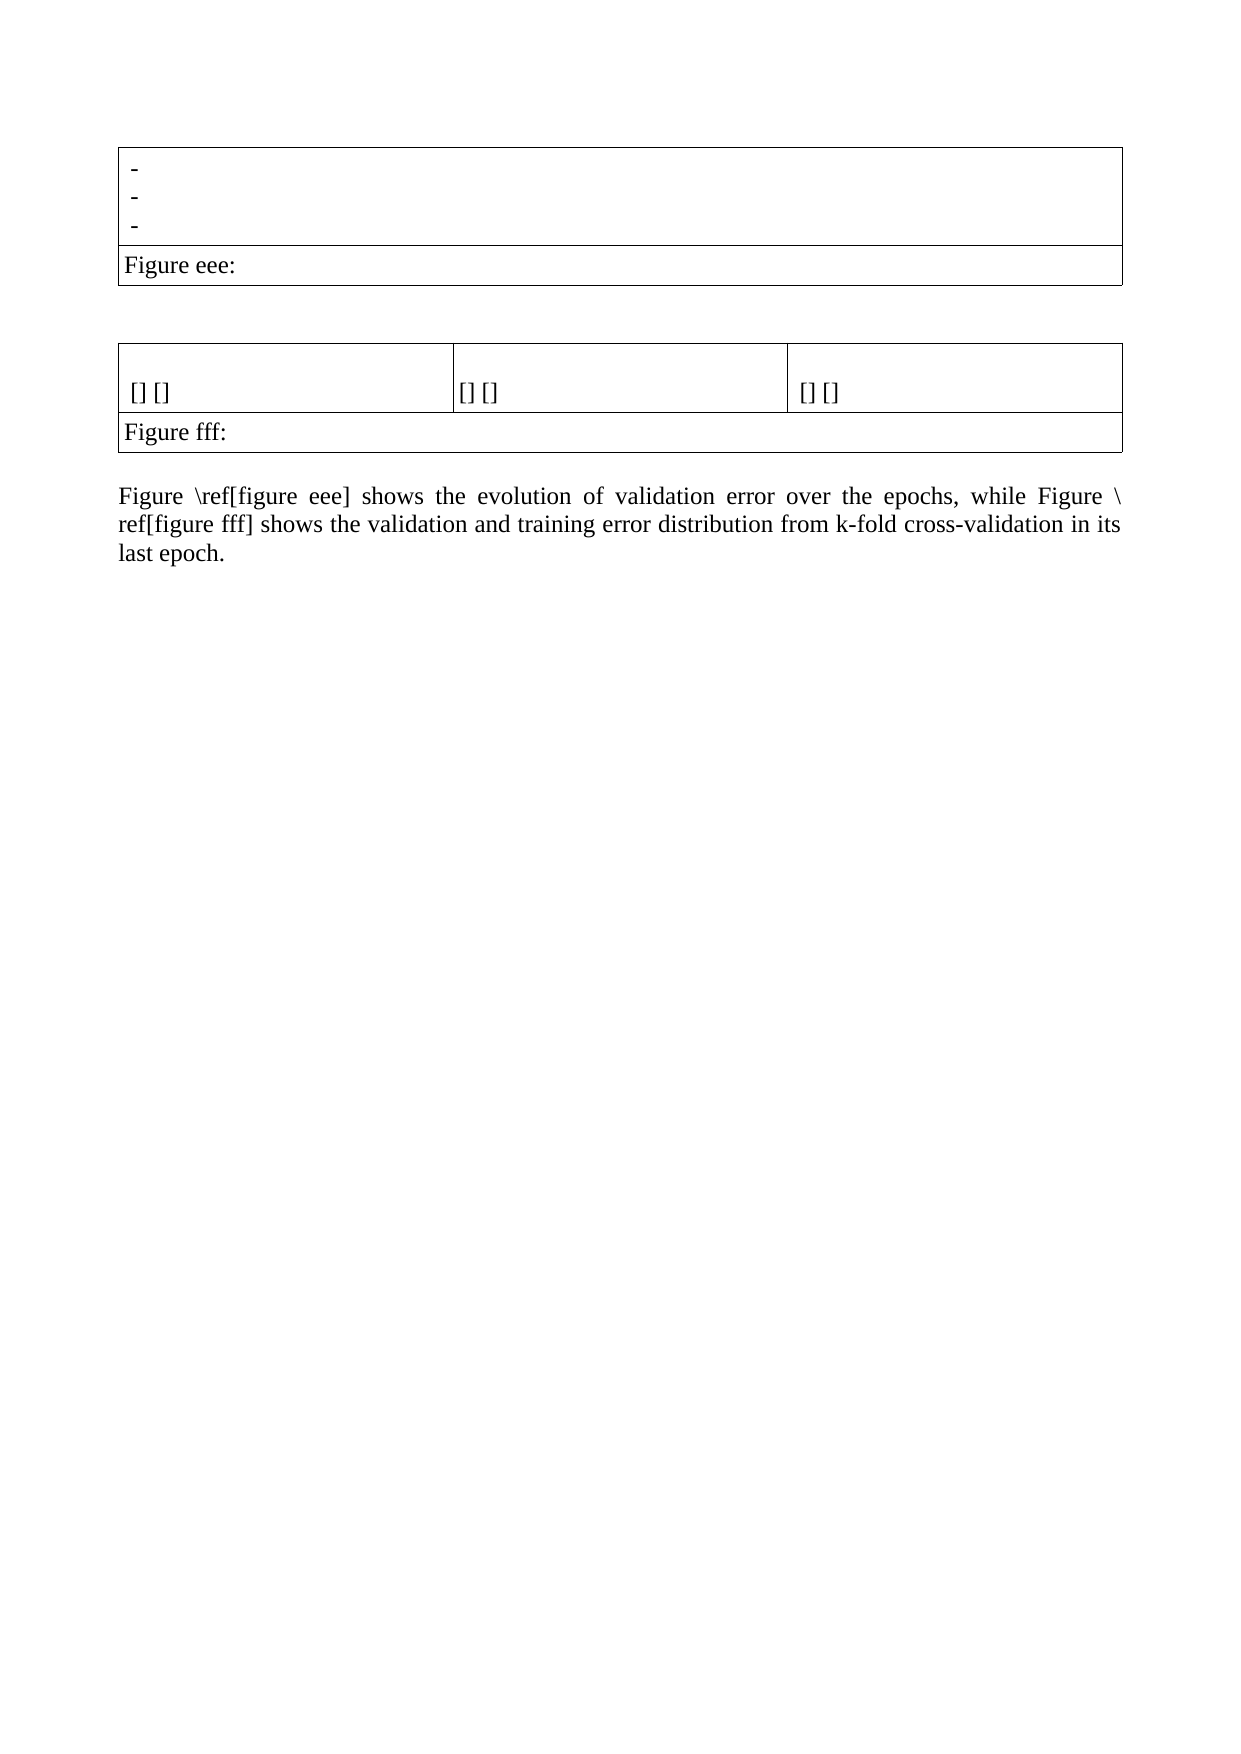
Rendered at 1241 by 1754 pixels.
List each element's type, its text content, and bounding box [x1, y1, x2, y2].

table_cell Figure fff: [119, 413, 1122, 452]
table_header [] [] [454, 344, 787, 412]
table_header [] [] [119, 344, 453, 412]
table_cell Figure eee: [119, 246, 1122, 285]
table_header [] [] [788, 344, 1122, 412]
table_header - - - [119, 148, 1122, 245]
text Figure \ref[figure eee] shows the evolution of validation error over the epochs, while Figure \ref[figure fff] shows the validation and training error distribution from k-fold cross-validation in its last epoch. [118, 481, 1122, 567]
